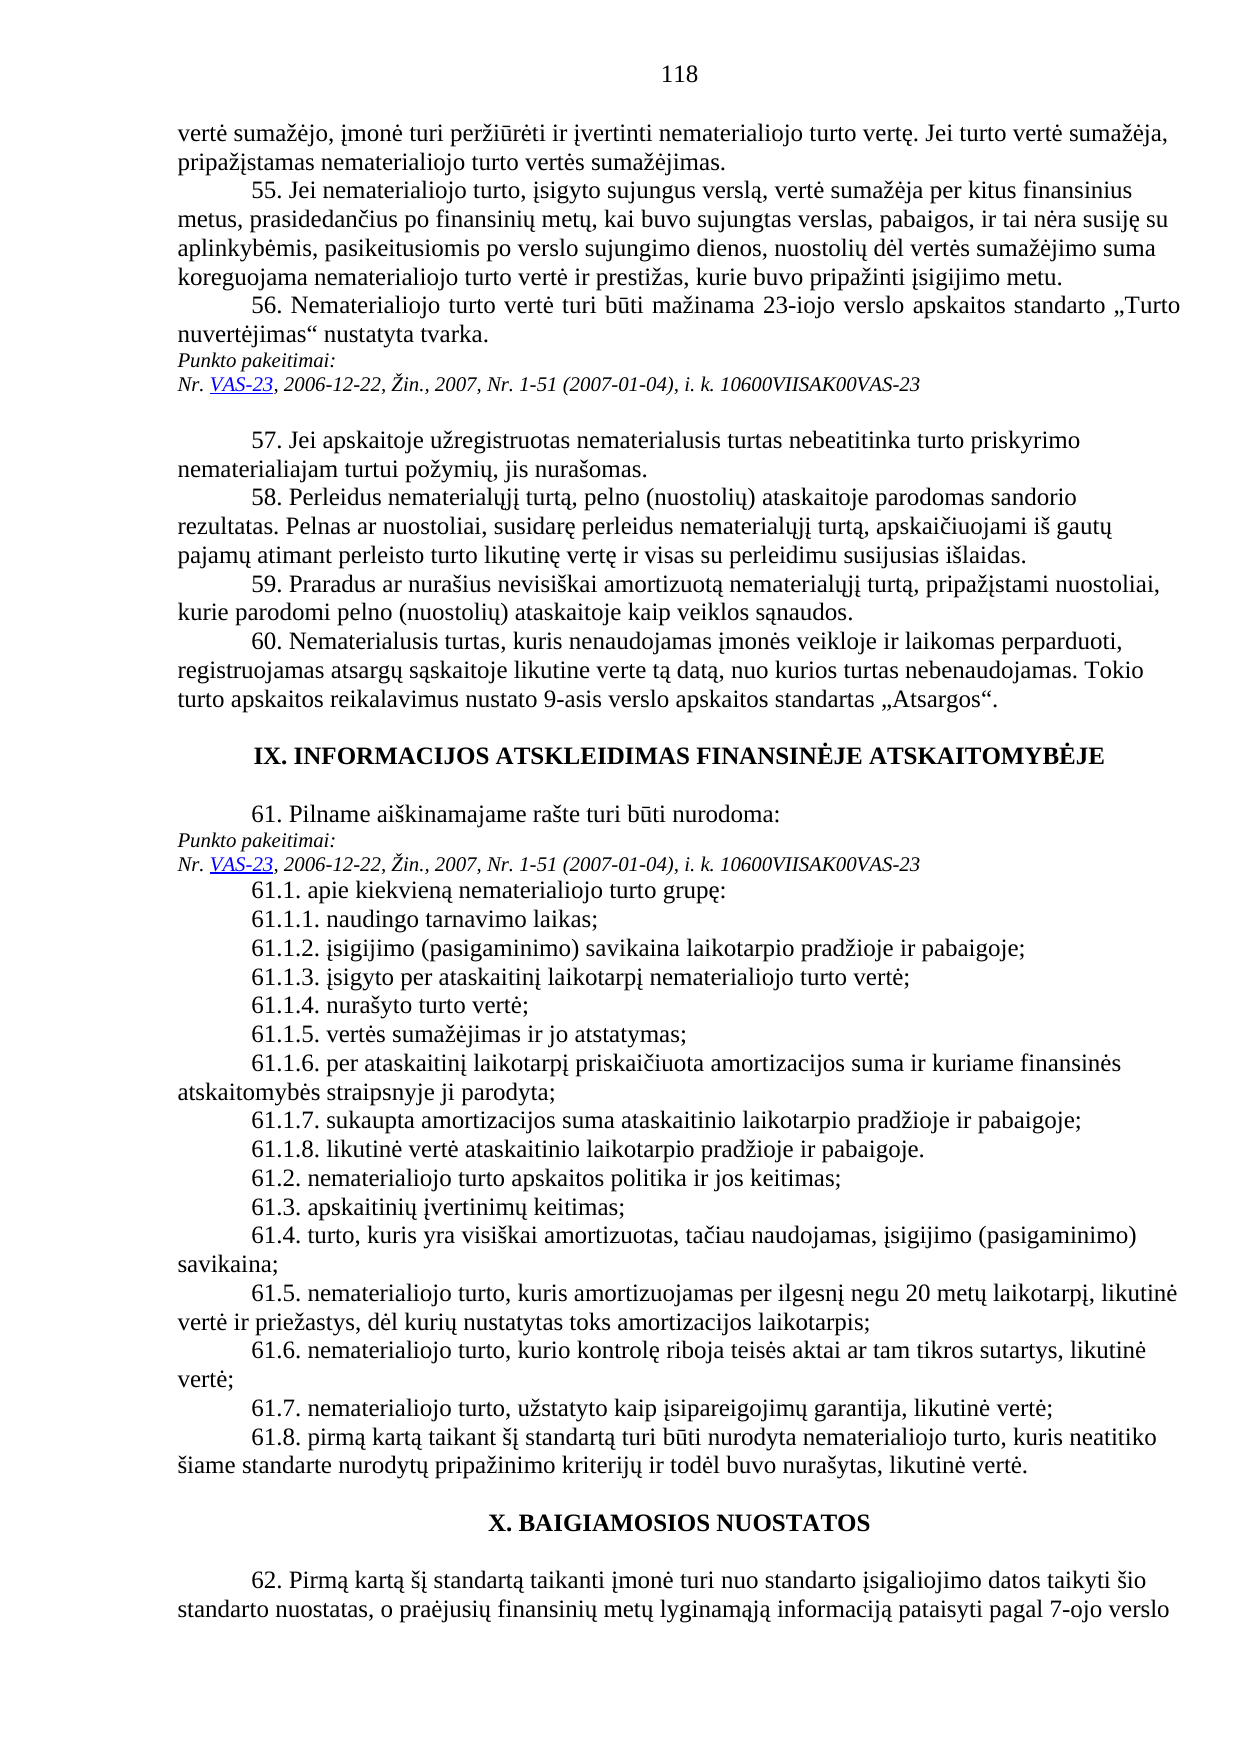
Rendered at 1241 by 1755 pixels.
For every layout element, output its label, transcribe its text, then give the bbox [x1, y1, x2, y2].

text IX. INFORMACIJOS ATSKLEIDIMAS FINANSINĖJE ATSKAITOMYBĖJE [177, 741, 1181, 770]
text 61.8. pirmą kartą taikant šį standartą turi būti nurodyta nematerialiojo turto, kuris neatitiko šiame standarte nurodytų pripažinimo kriterijų ir todėl buvo nurašytas, likutinė vertė. [177, 1422, 1181, 1479]
text 61.1.3. įsigyto per ataskaitinį laikotarpį nematerialiojo turto vertė; [177, 962, 1181, 991]
text 62. Pirmą kartą šį standartą taikanti įmonė turi nuo standarto įsigaliojimo datos taikyti šio standarto nuostatas, o praėjusių finansinių metų lyginamąją informaciją pataisyti pagal 7-ojo verslo [177, 1566, 1181, 1623]
text 59. Praradus ar nurašius nevisiškai amortizuotą nematerialųjį turtą, pripažįstami nuostoliai, kurie parodomi pelno (nuostolių) ataskaitoje kaip veiklos sąnaudos. [177, 569, 1181, 626]
text vertė sumažėjo, įmonė turi peržiūrėti ir įvertinti nematerialiojo turto vertę. Jei turto vertė sumažėja, pripažįstamas nematerialiojo turto vertės sumažėjimas. [177, 118, 1181, 176]
text 61.1. apie kiekvieną nematerialiojo turto grupę: [177, 876, 1181, 904]
text 61.1.6. per ataskaitinį laikotarpį priskaičiuota amortizacijos suma ir kuriame finansinės atskaitomybės straipsnyje ji parodyta; [177, 1048, 1181, 1106]
text 61.1.5. vertės sumažėjimas ir jo atstatymas; [177, 1019, 1181, 1048]
text 61.1.1. naudingo tarnavimo laikas; [177, 904, 1181, 933]
text 60. Nematerialusis turtas, kuris nenaudojamas įmonės veikloje ir laikomas perparduoti, registruojamas atsargų sąskaitoje likutine verte tą datą, nuo kurios turtas nebenaudojamas. Tokio turto apskaitos reikalavimus nustato 9-asis verslo apskaitos standartas „Atsargos“. [177, 626, 1181, 712]
text 61. Pilname aiškinamajame rašte turi būti nurodoma: [177, 799, 1181, 827]
text 61.3. apskaitinių įvertinimų keitimas; [177, 1192, 1181, 1221]
text 61.1.4. nurašyto turto vertė; [177, 991, 1181, 1019]
text 61.7. nematerialiojo turto, užstatyto kaip įsipareigojimų garantija, likutinė vertė; [177, 1393, 1181, 1422]
text 57. Jei apskaitoje užregistruotas nematerialusis turtas nebeatitinka turto priskyrimo nematerialiajam turtui požymių, jis nurašomas. [177, 425, 1181, 482]
text X. BAIGIAMOSIOS NUOSTATOS [177, 1508, 1181, 1537]
text 58. Perleidus nematerialųjį turtą, pelno (nuostolių) ataskaitoje parodomas sandorio rezultatas. Pelnas ar nuostoliai, susidarę perleidus nematerialųjį turtą, apskaičiuojami iš gautų pajamų atimant perleisto turto likutinę vertę ir visas su perleidimu susijusias išlaidas. [177, 482, 1181, 569]
text 61.1.7. sukaupta amortizacijos suma ataskaitinio laikotarpio pradžioje ir pabaigoje; [177, 1106, 1181, 1134]
text 56. Nematerialiojo turto vertė turi būti mažinama 23-iojo verslo apskaitos standarto „Turto nuvertėjimas“ nustatyta tvarka. [177, 291, 1181, 348]
text 61.2. nematerialiojo turto apskaitos politika ir jos keitimas; [177, 1163, 1181, 1192]
text Punkto pakeitimai: [177, 827, 1181, 852]
text 61.6. nematerialiojo turto, kurio kontrolę riboja teisės aktai ar tam tikros sutartys, likutinė vertė; [177, 1336, 1181, 1393]
text 61.4. turto, kuris yra visiškai amortizuotas, tačiau naudojamas, įsigijimo (pasigaminimo) savikaina; [177, 1221, 1181, 1278]
text Nr. VAS-23, 2006-12-22, Žin., 2007, Nr. 1-51 (2007-01-04), i. k. 10600VIISAK00VAS-23 [177, 372, 1181, 396]
text 55. Jei nematerialiojo turto, įsigyto sujungus verslą, vertė sumažėja per kitus finansinius metus, prasidedančius po finansinių metų, kai buvo sujungtas verslas, pabaigos, ir tai nėra susiję su aplinkybėmis, pasikeitusiomis po verslo sujungimo dienos, nuostolių dėl vertės sumažėjimo suma koreguojama nematerialiojo turto vertė ir prestižas, kurie buvo pripažinti įsigijimo metu. [177, 176, 1181, 291]
text 61.1.8. likutinė vertė ataskaitinio laikotarpio pradžioje ir pabaigoje. [177, 1134, 1181, 1163]
text Nr. VAS-23, 2006-12-22, Žin., 2007, Nr. 1-51 (2007-01-04), i. k. 10600VIISAK00VAS-23 [177, 852, 1181, 876]
text 61.1.2. įsigijimo (pasigaminimo) savikaina laikotarpio pradžioje ir pabaigoje; [177, 933, 1181, 962]
text 61.5. nematerialiojo turto, kuris amortizuojamas per ilgesnį negu 20 metų laikotarpį, likutinė vertė ir priežastys, dėl kurių nustatytas toks amortizacijos laikotarpis; [177, 1278, 1181, 1336]
text Punkto pakeitimai: [177, 348, 1181, 372]
